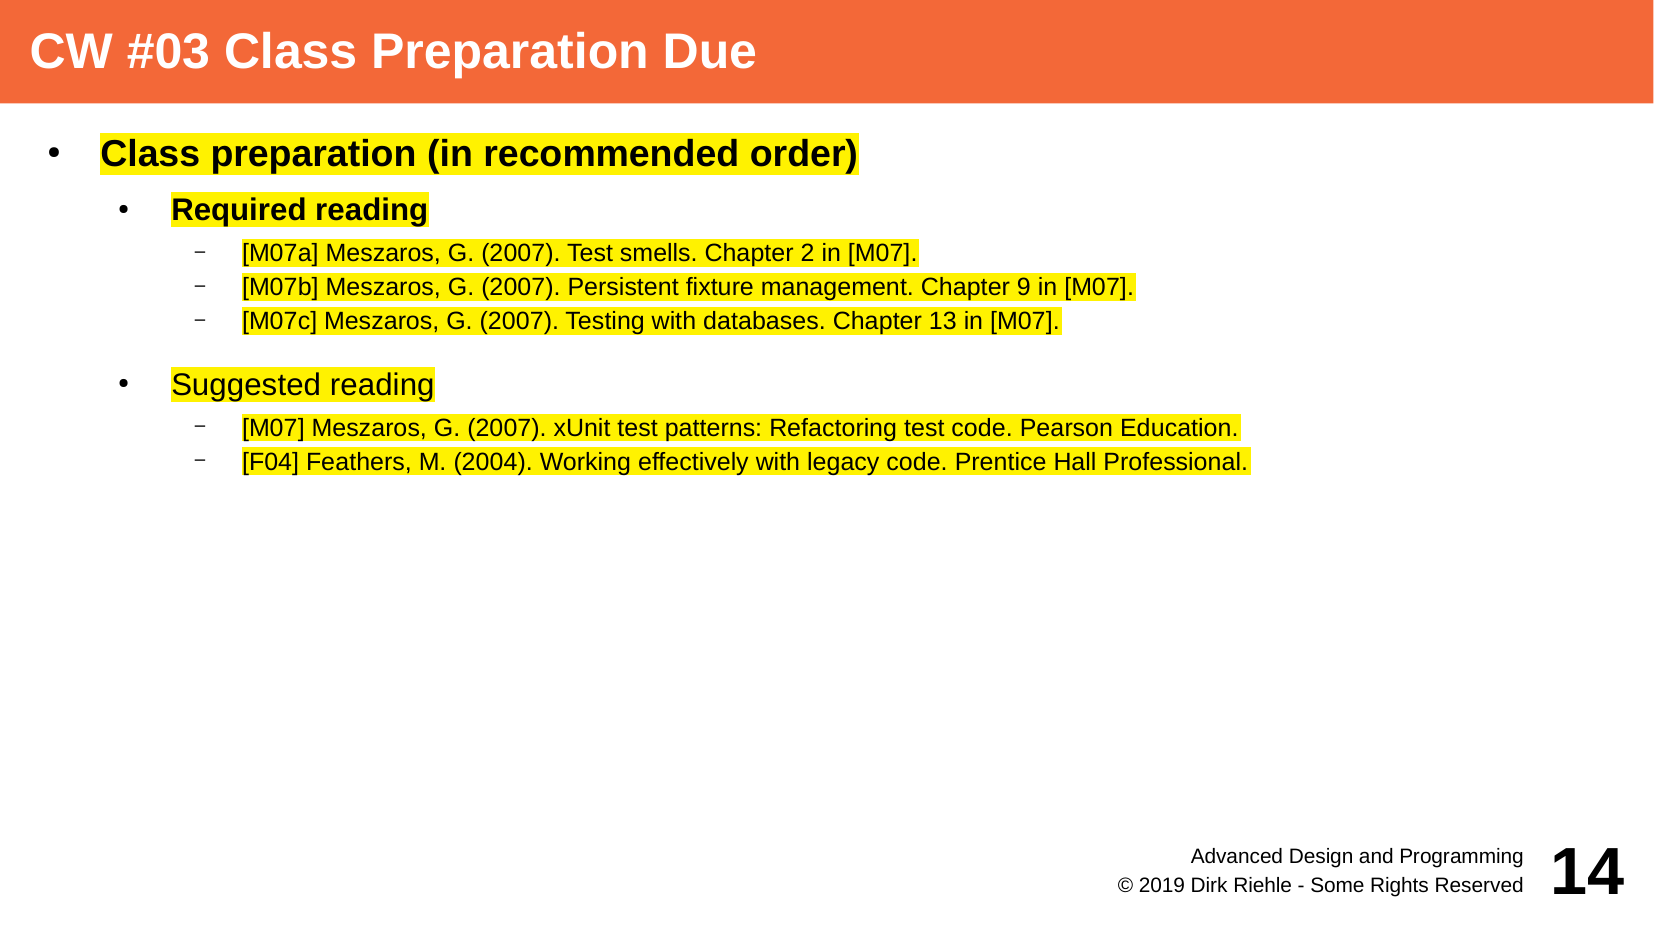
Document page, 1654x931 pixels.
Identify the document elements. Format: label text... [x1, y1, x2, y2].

title CW #03 Class Preparation Due [0, 0, 1654, 104]
list Class preparation (in recommended order) Required reading [M07a] Meszaros, G. (2007). Test smells. Chapter 2 in [M07]. [M07b] Meszaros, G. (2007). Persistent fixture management. Chapter 9 in [M07]. [M07c] Meszaros, G. (2007). Testing with databases. Chapter 13 in [M07]. Suggested reading [M07] Meszaros, G. (2007). xUnit test patterns: Refactoring test code. Pearson Education. [F04] Feathers, M. (2004). Working effectively with legacy code. Prentice Hall Professional. [29, 132, 1625, 813]
